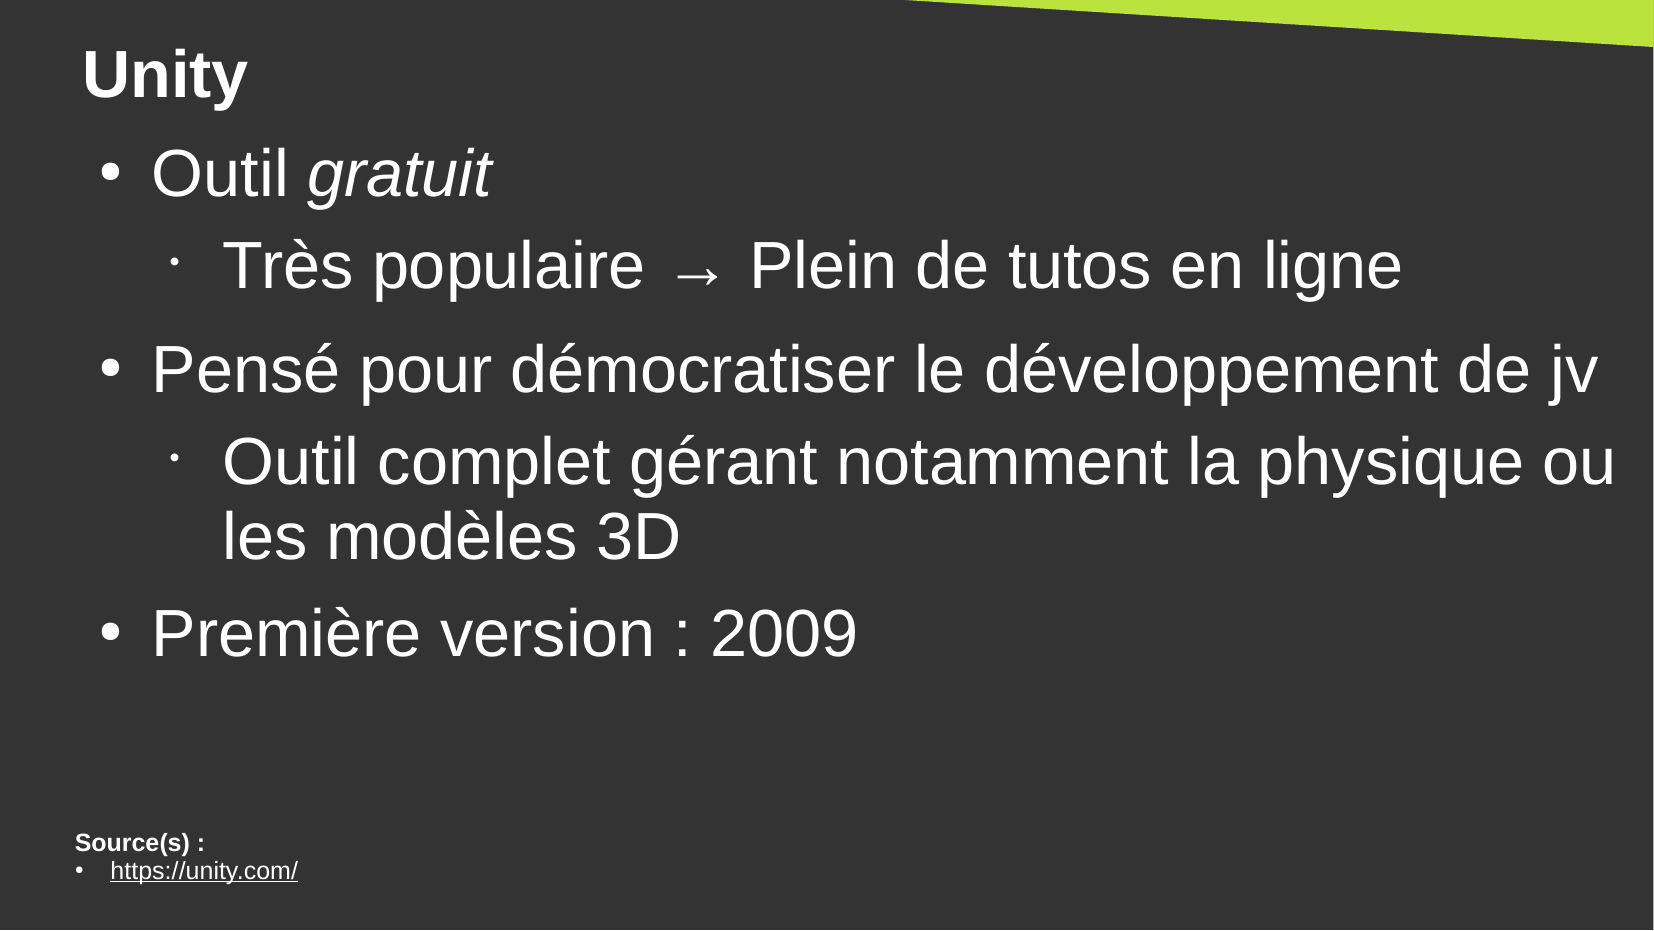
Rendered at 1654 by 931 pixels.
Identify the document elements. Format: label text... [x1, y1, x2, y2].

text_box Source(s) : https://unity.com/ [60, 821, 1546, 921]
text_box [904, 0, 1654, 48]
title Unity [82, 37, 1571, 112]
list Outil gratuit Très populaire → Plein de tutos en ligne Pensé pour démocratiser le développement de jv Outil complet gérant notamment la physique ou les modèles 3D Première version : 2009 [80, 135, 1620, 721]
